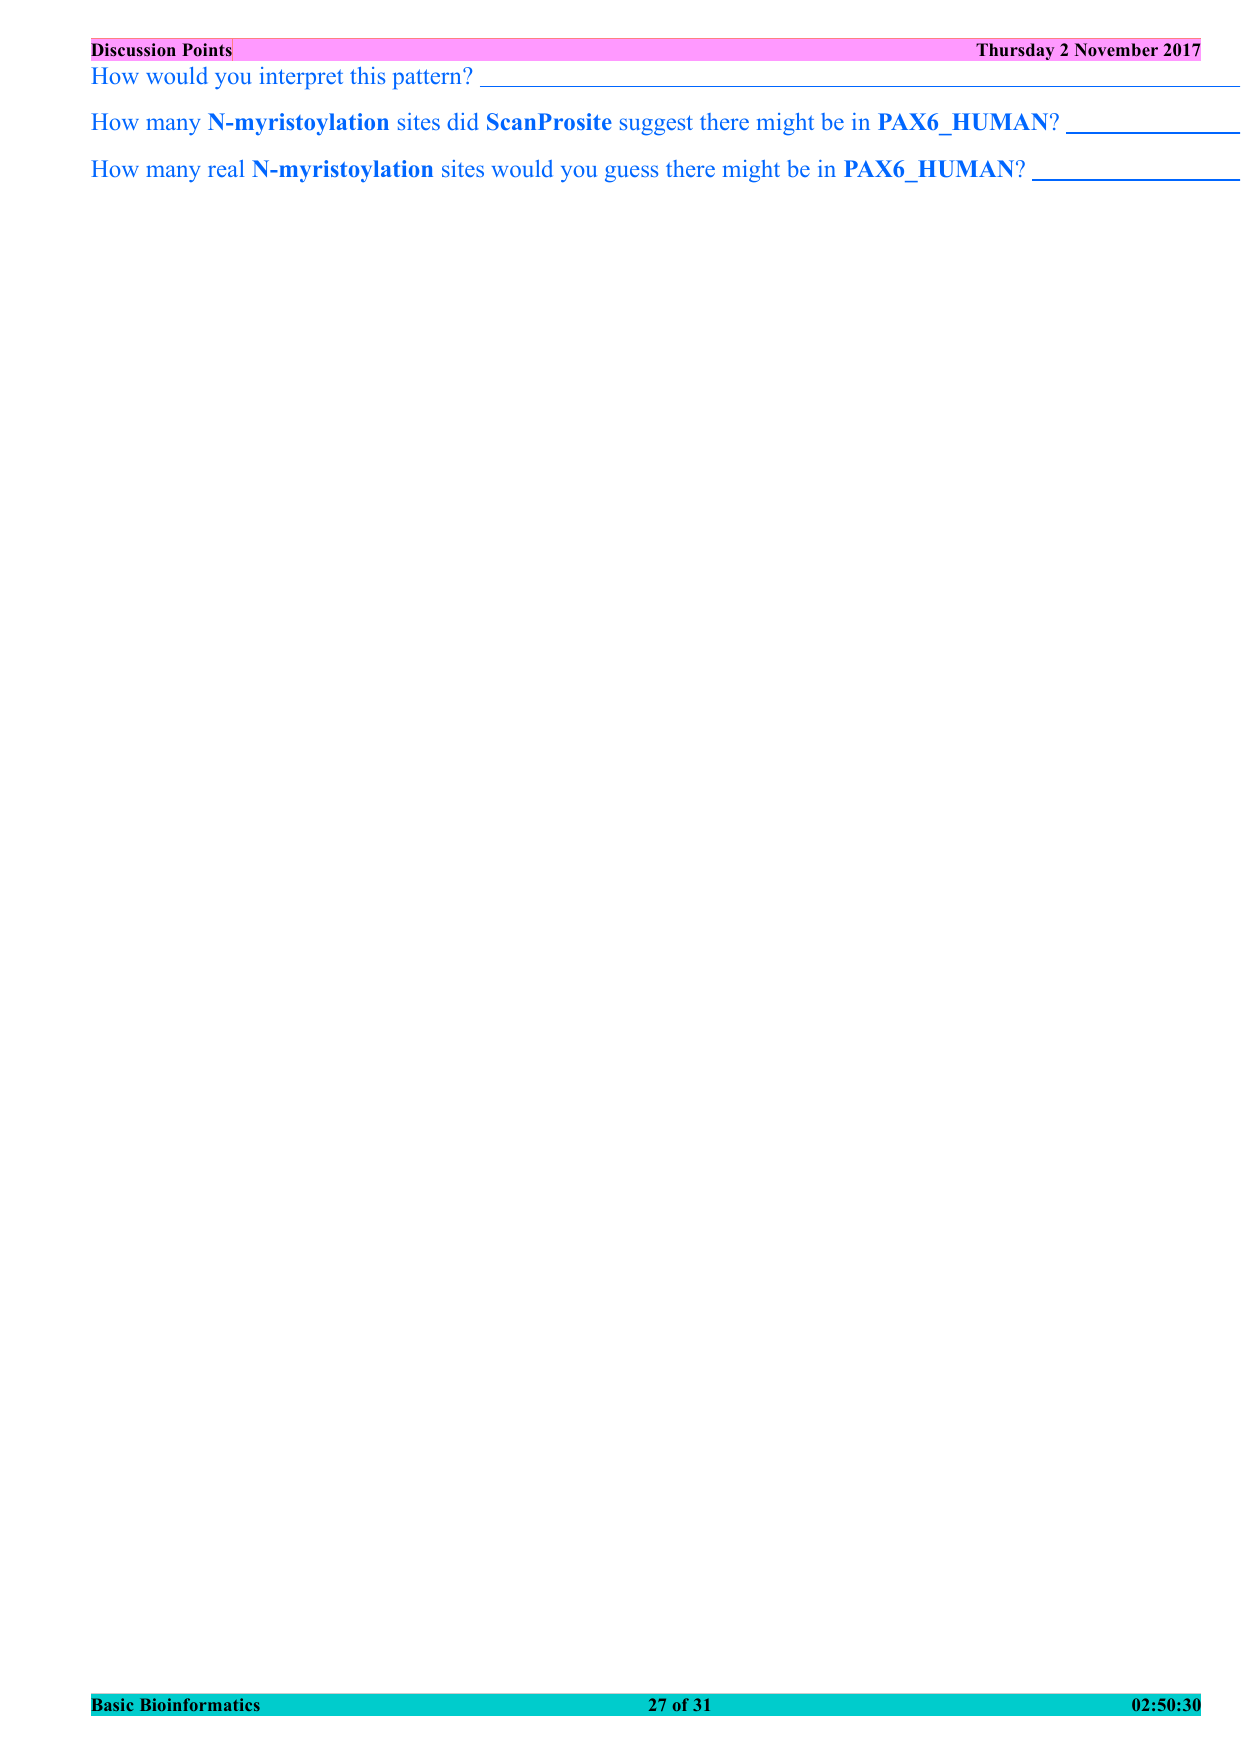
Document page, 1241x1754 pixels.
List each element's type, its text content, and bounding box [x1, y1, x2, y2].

text How many real N-myristoylation sites would you guess there might be in PAX6_HUMAN? [91, 154, 1201, 183]
text How would you interpret this pattern? [91, 61, 1201, 89]
text How many N-myristoylation sites did ScanProsite suggest there might be in PAX6_HUMAN? [91, 107, 1201, 136]
